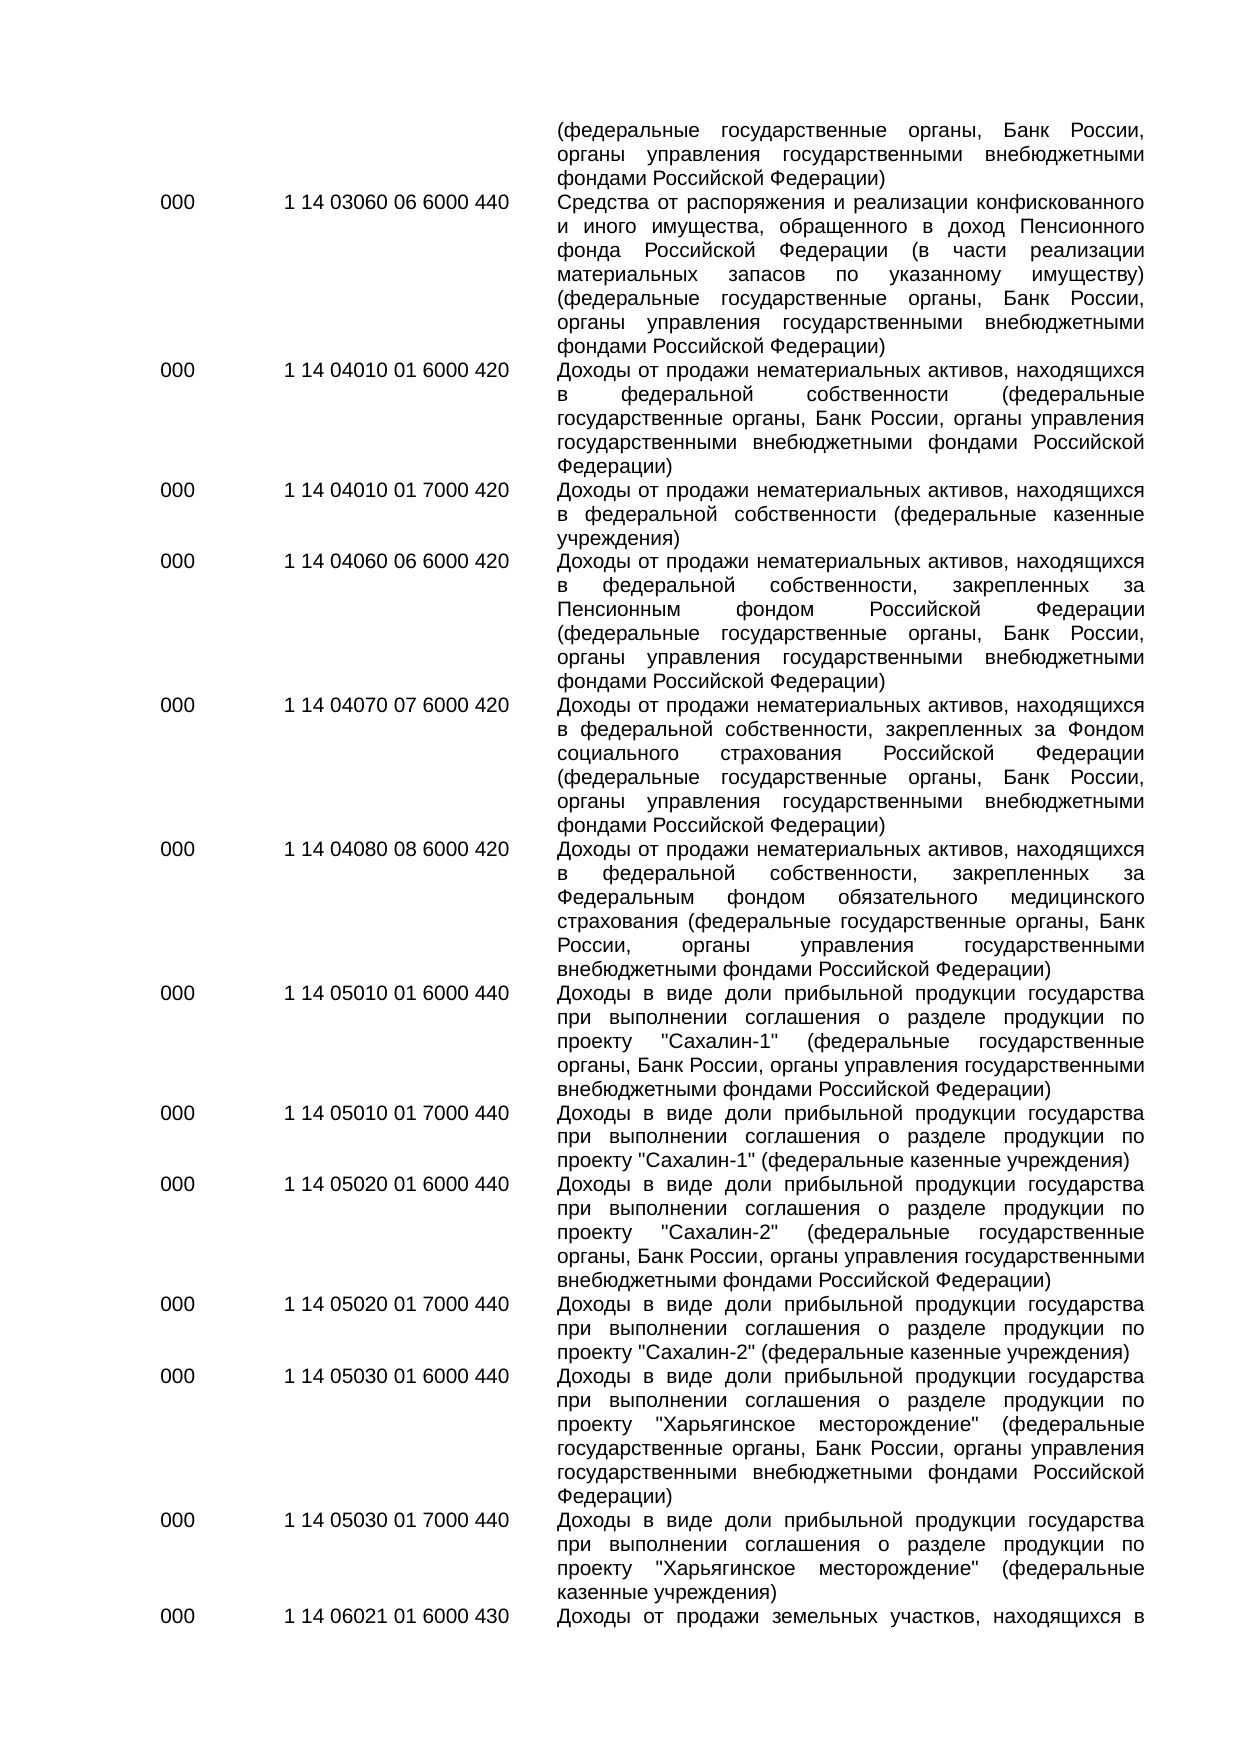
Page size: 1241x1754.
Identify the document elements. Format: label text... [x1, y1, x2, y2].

table_cell 1 14 05010 01 6000 440 [237, 981, 556, 1100]
table_cell Доходы от продажи земельных участков, находящихся в [556, 1604, 1146, 1627]
table_cell 1 14 06021 01 6000 430 [237, 1604, 556, 1627]
table_cell Доходы в виде доли прибыльной продукции государства при выполнении соглашения о разделе продукции по проекту "Сахалин-1" (федеральные государственные органы, Банк России, органы управления государственными внебюджетными фондами Российской Федерации) [556, 981, 1146, 1100]
table_cell 1 14 04010 01 7000 420 [237, 478, 556, 549]
table_cell 000 [118, 981, 237, 1100]
table_cell 000 [118, 1100, 237, 1172]
table_cell 1 14 05020 01 7000 440 [237, 1292, 556, 1364]
table_cell Доходы в виде доли прибыльной продукции государства при выполнении соглашения о разделе продукции по проекту "Харьягинское месторождение" (федеральные государственные органы, Банк России, органы управления государственными внебюджетными фондами Российской Федерации) [556, 1364, 1146, 1508]
table_cell Доходы от продажи нематериальных активов, находящихся в федеральной собственности (федеральные государственные органы, Банк России, органы управления государственными внебюджетными фондами Российской Федерации) [556, 358, 1146, 477]
table_cell Доходы от продажи нематериальных активов, находящихся в федеральной собственности, закрепленных за Фондом социального страхования Российской Федерации (федеральные государственные органы, Банк России, органы управления государственными внебюджетными фондами Российской Федерации) [556, 693, 1146, 837]
table_cell (федеральные государственные органы, Банк России, органы управления государственными внебюджетными фондами Российской Федерации) [556, 118, 1146, 190]
table_cell 000 [118, 1604, 237, 1627]
table_cell Доходы от продажи нематериальных активов, находящихся в федеральной собственности, закрепленных за Пенсионным фондом Российской Федерации (федеральные государственные органы, Банк России, органы управления государственными внебюджетными фондами Российской Федерации) [556, 549, 1146, 693]
table_cell Доходы в виде доли прибыльной продукции государства при выполнении соглашения о разделе продукции по проекту "Харьягинское месторождение" (федеральные казенные учреждения) [556, 1508, 1146, 1603]
table_cell Доходы в виде доли прибыльной продукции государства при выполнении соглашения о разделе продукции по проекту "Сахалин-2" (федеральные казенные учреждения) [556, 1292, 1146, 1364]
table_cell Доходы в виде доли прибыльной продукции государства при выполнении соглашения о разделе продукции по проекту "Сахалин-1" (федеральные казенные учреждения) [556, 1100, 1146, 1172]
table_cell 000 [118, 358, 237, 477]
table_cell [237, 118, 556, 190]
table_cell 1 14 05020 01 6000 440 [237, 1172, 556, 1292]
table_cell 1 14 04060 06 6000 420 [237, 549, 556, 693]
table_cell Доходы от продажи нематериальных активов, находящихся в федеральной собственности, закрепленных за Федеральным фондом обязательного медицинского страхования (федеральные государственные органы, Банк России, органы управления государственными внебюджетными фондами Российской Федерации) [556, 837, 1146, 981]
table_cell 1 14 03060 06 6000 440 [237, 190, 556, 358]
table_cell 000 [118, 693, 237, 837]
table_cell 000 [118, 1508, 237, 1603]
table_cell 1 14 04010 01 6000 420 [237, 358, 556, 477]
table_cell 000 [118, 837, 237, 981]
table_cell 1 14 05030 01 7000 440 [237, 1508, 556, 1603]
table_cell 000 [118, 478, 237, 549]
table_cell 1 14 04080 08 6000 420 [237, 837, 556, 981]
table_cell 1 14 05010 01 7000 440 [237, 1100, 556, 1172]
table_cell 000 [118, 1292, 237, 1364]
table_cell 000 [118, 1172, 237, 1292]
table_cell 1 14 05030 01 6000 440 [237, 1364, 556, 1508]
table_cell Доходы от продажи нематериальных активов, находящихся в федеральной собственности (федеральные казенные учреждения) [556, 478, 1146, 549]
table_cell 1 14 04070 07 6000 420 [237, 693, 556, 837]
table_cell 000 [118, 190, 237, 358]
table_cell [118, 118, 237, 190]
table_cell Средства от распоряжения и реализации конфискованного и иного имущества, обращенного в доход Пенсионного фонда Российской Федерации (в части реализации материальных запасов по указанному имуществу) (федеральные государственные органы, Банк России, органы управления государственными внебюджетными фондами Российской Федерации) [556, 190, 1146, 358]
table_cell Доходы в виде доли прибыльной продукции государства при выполнении соглашения о разделе продукции по проекту "Сахалин-2" (федеральные государственные органы, Банк России, органы управления государственными внебюджетными фондами Российской Федерации) [556, 1172, 1146, 1292]
table_cell 000 [118, 1364, 237, 1508]
table_cell 000 [118, 549, 237, 693]
